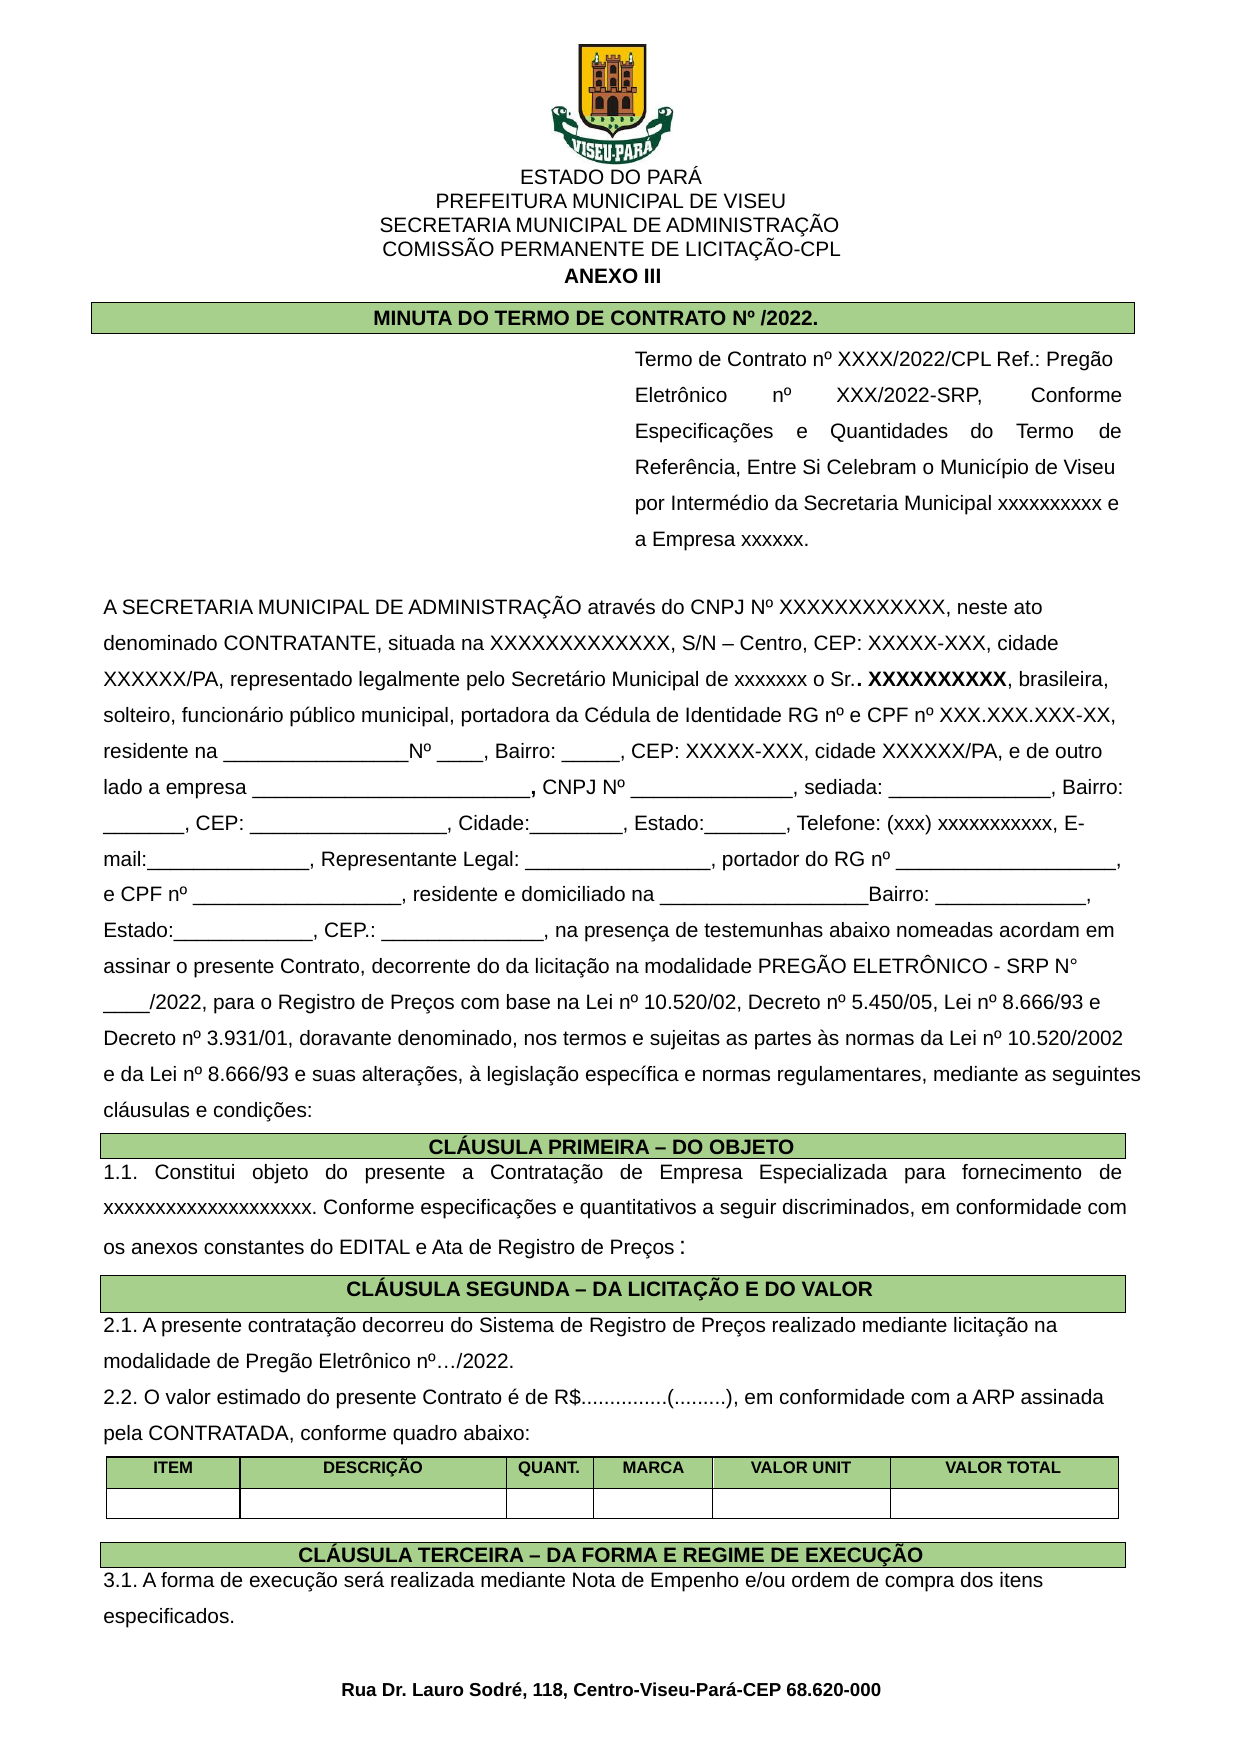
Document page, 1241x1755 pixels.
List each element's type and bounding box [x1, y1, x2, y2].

picture [551, 44, 674, 165]
